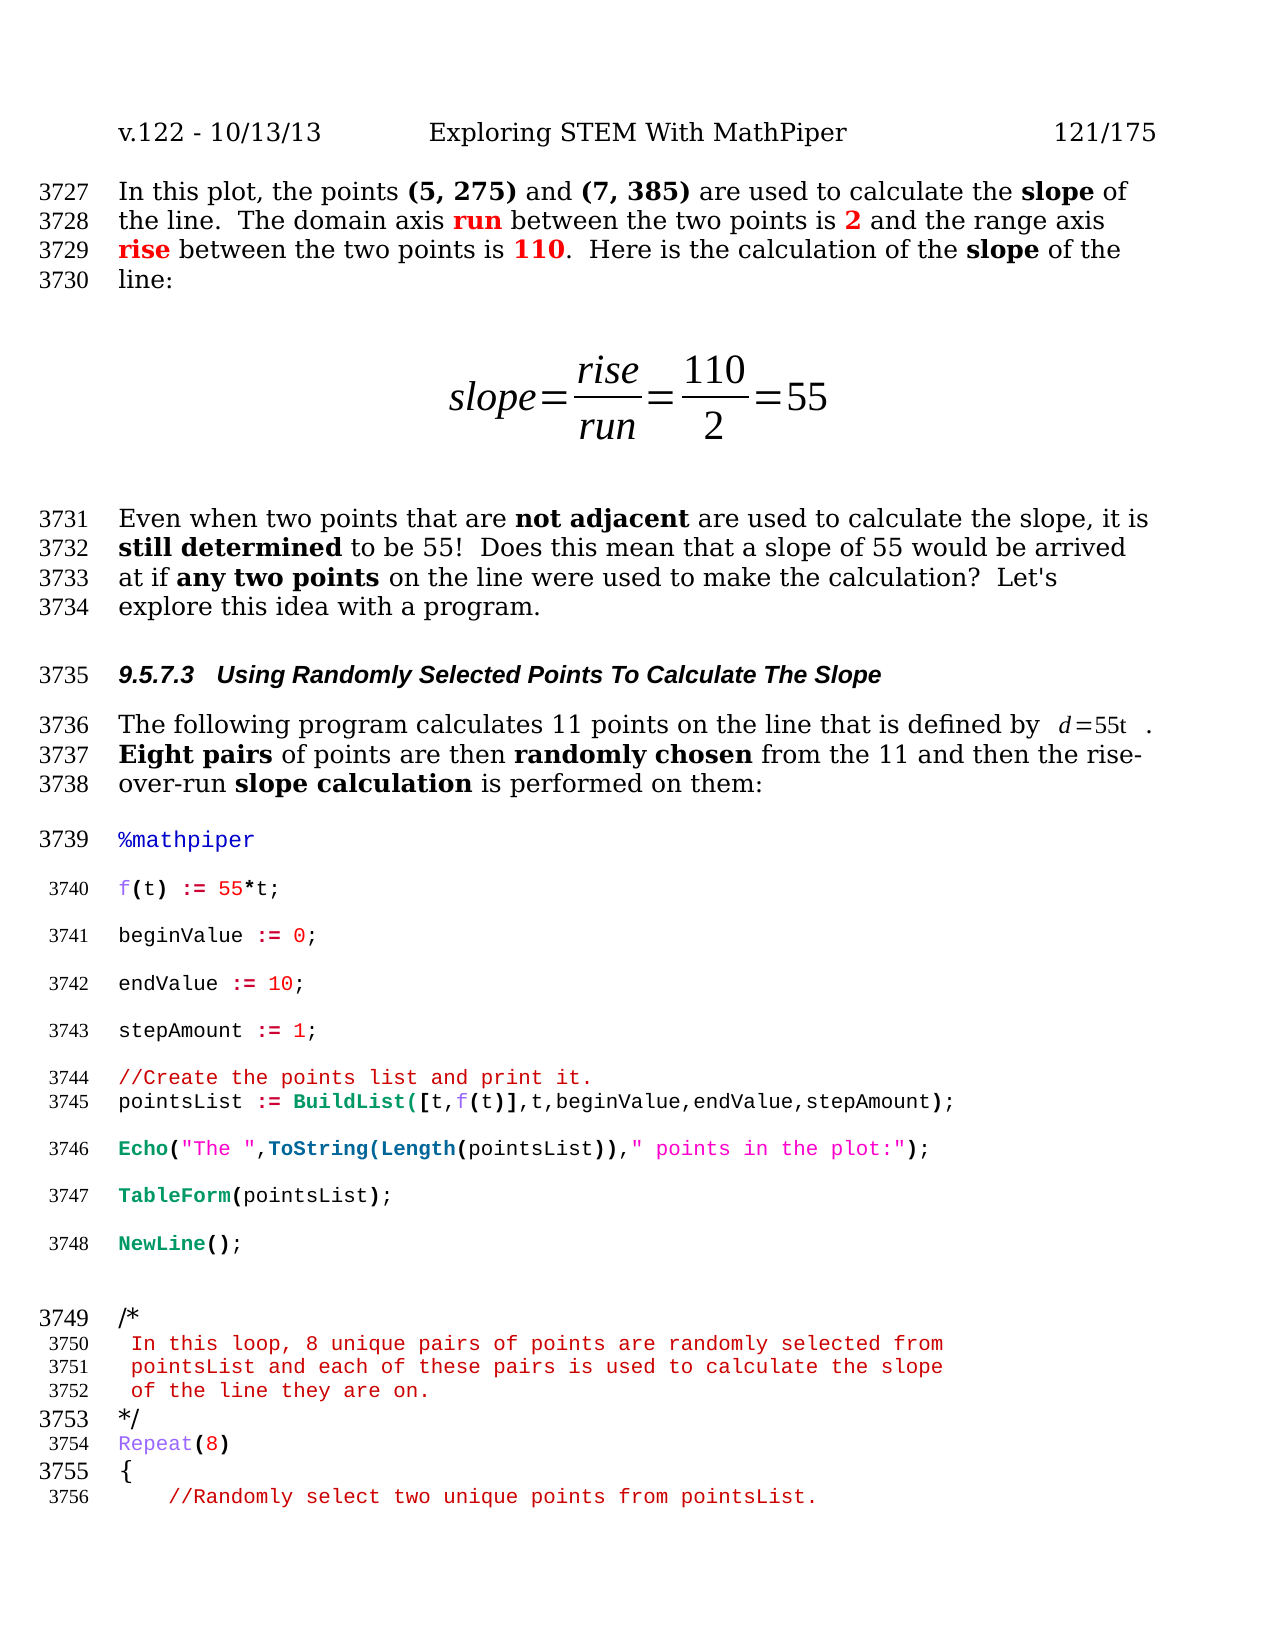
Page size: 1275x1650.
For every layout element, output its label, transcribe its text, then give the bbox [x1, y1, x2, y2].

text of the line they are on. [118, 1380, 1157, 1404]
text */ [118, 1404, 1157, 1433]
text //Randomly select two unique points from pointsList. [118, 1486, 1157, 1509]
text Even when two points that are not adjacent are used to calculate the slope, it is still determined to be 55! Does this mean that a slope of 55 would be arrived at if any two points on the line were used to make the calculation? Let's explore this idea with a program. [118, 504, 1157, 621]
text stepAmount := 1; [118, 1020, 1157, 1043]
text endValue := 10; [118, 973, 1157, 996]
text In this loop, 8 unique pairs of points are randomly selected from [118, 1333, 1157, 1356]
text NewLine(); [118, 1233, 1157, 1256]
text The following program calculates 11 points on the line that is defined by. Eight pairs of points are then randomly chosen from the 11 and then the rise-over-run slope calculation is performed on them: [118, 710, 1157, 799]
text pointsList and each of these pairs is used to calculate the slope [118, 1356, 1157, 1380]
text pointsList := BuildList([t,f(t)],t,beginValue,endValue,stepAmount); [118, 1091, 1157, 1114]
text %mathpiper [118, 828, 1157, 854]
text In this plot, the points (5, 275) and (7, 385) are used to calculate the slope of the line. The domain axis run between the two points is 2 and the range axis rise between the two points is 110. Here is the calculation of the slope of the line: [118, 177, 1157, 294]
text Repeat(8) [118, 1433, 1157, 1457]
text beginValue := 0; [118, 925, 1157, 949]
text TableForm(pointsList); [118, 1185, 1157, 1209]
text f(t) := 55*t; [118, 878, 1157, 902]
text Echo("The ",ToString(Length(pointsList))," points in the plot:"); [118, 1138, 1157, 1162]
text //Create the points list and print it. [118, 1067, 1157, 1091]
text /* [118, 1304, 1157, 1333]
text { [118, 1457, 1157, 1486]
subtitle Using Randomly Selected Points To Calculate The Slope [118, 660, 1157, 689]
